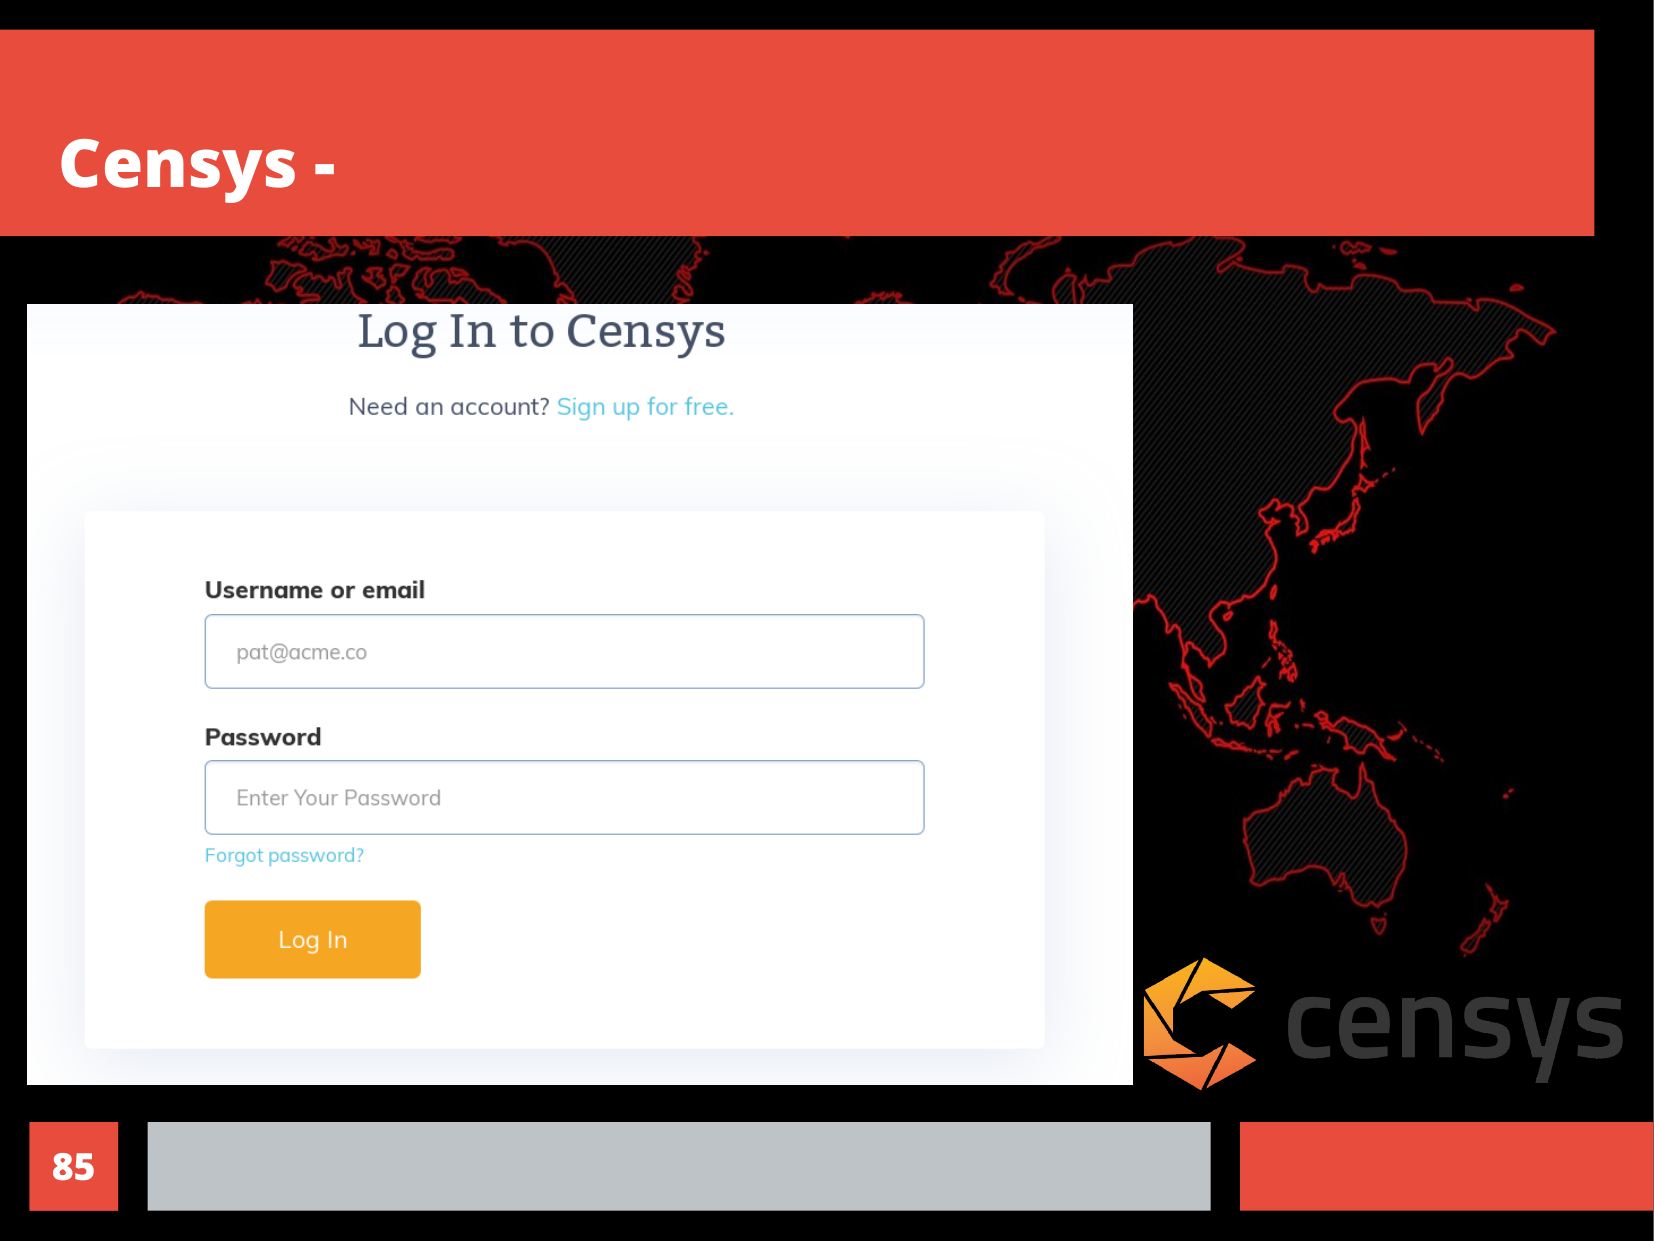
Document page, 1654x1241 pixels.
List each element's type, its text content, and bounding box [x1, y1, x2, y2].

title Censys - [59, 59, 1595, 207]
picture [0, 0, 1654, 1241]
